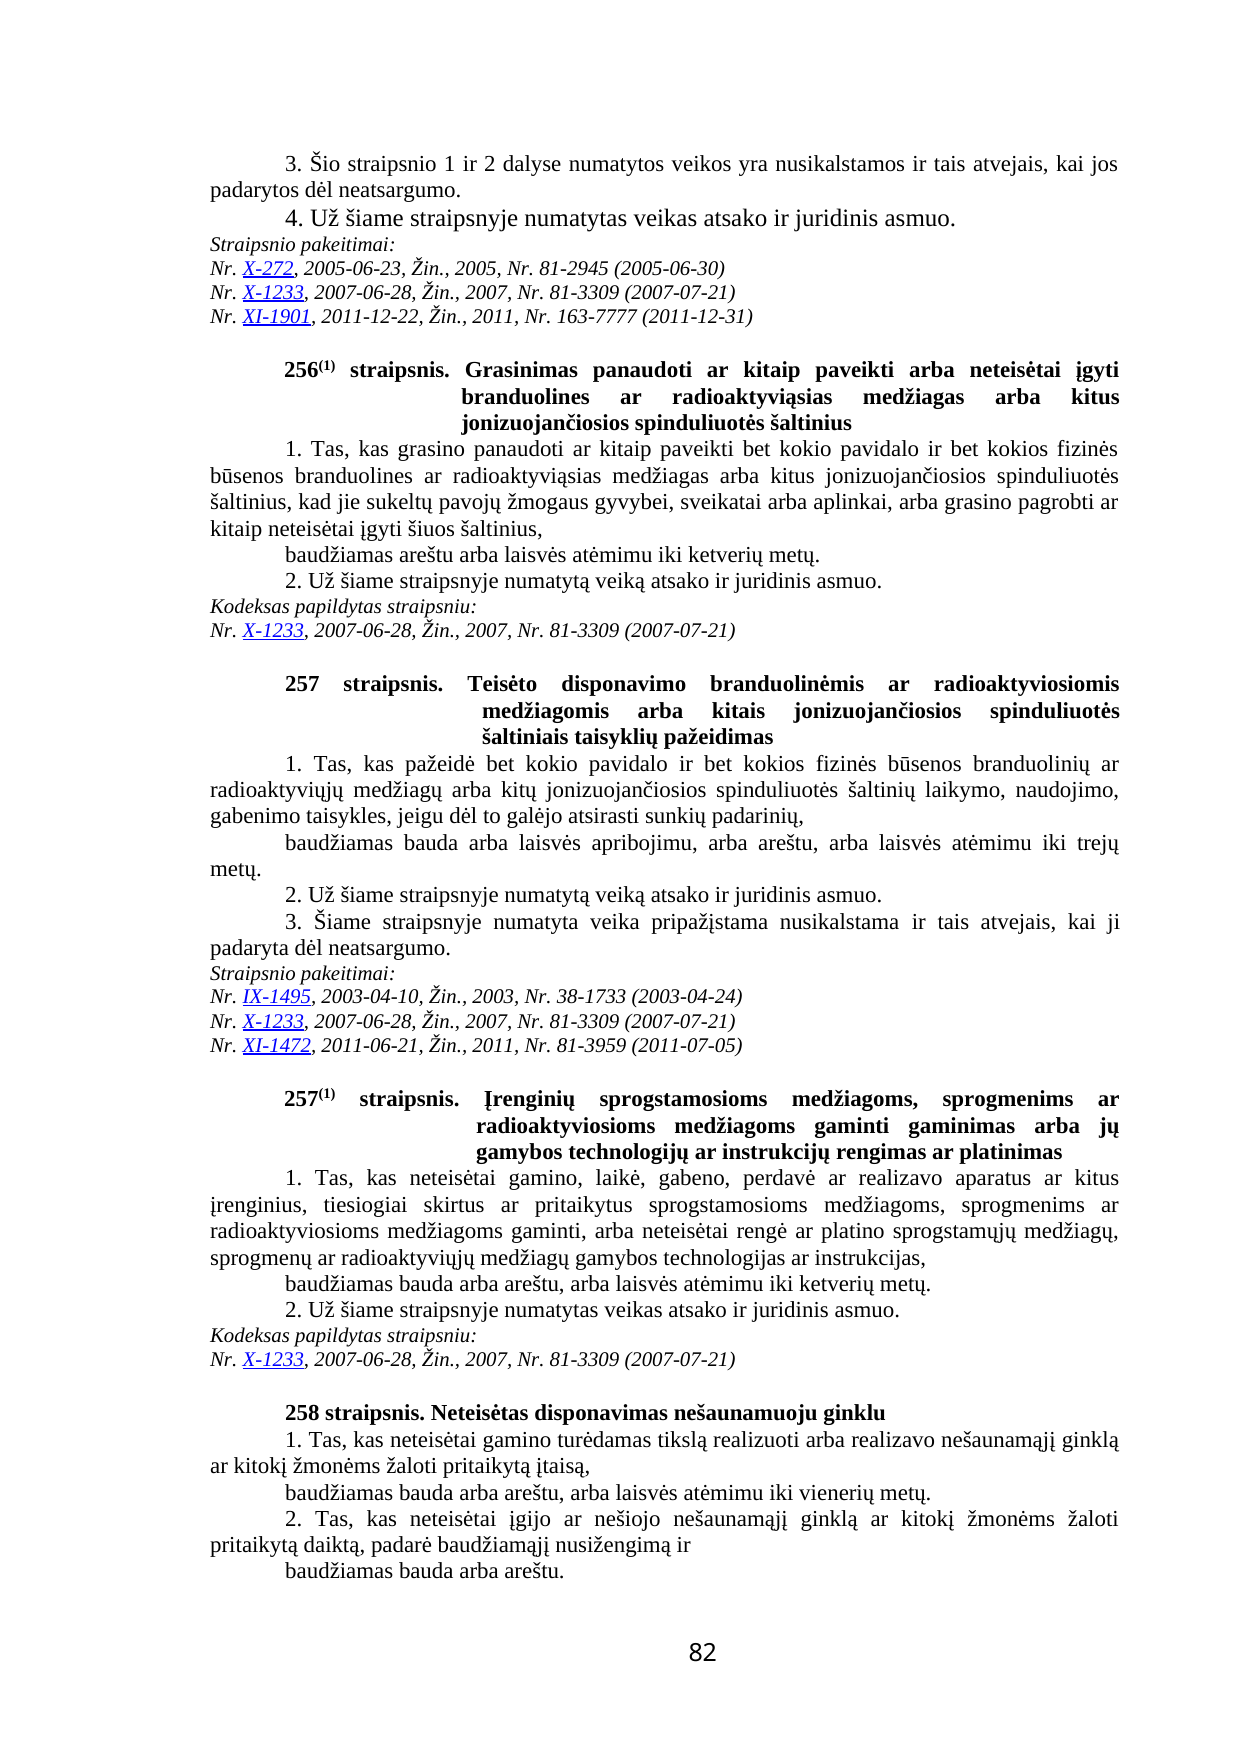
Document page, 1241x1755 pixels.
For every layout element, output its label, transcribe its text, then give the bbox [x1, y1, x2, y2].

text Nr. XI-1472, 2011-06-21, Žin., 2011, Nr. 81-3959 (2011-07-05) [210, 1033, 1120, 1057]
text baudžiamas bauda arba areštu, arba laisvės atėmimu iki vienerių metų. [210, 1478, 1120, 1505]
text 1. Tas, kas neteisėtai gamino turėdamas tikslą realizuoti arba realizavo nešaunamąjį ginklą ar kitokį žmonėms žaloti pritaikytą įtaisą, [210, 1426, 1120, 1478]
text baudžiamas bauda arba laisvės apribojimu, arba areštu, arba laisvės atėmimu iki trejų metų. [210, 829, 1120, 881]
text Straipsnio pakeitimai: [210, 231, 1120, 256]
text baudžiamas bauda arba areštu, arba laisvės atėmimu iki ketverių metų. [210, 1270, 1120, 1296]
text Nr. X-272, 2005-06-23, Žin., 2005, Nr. 81-2945 (2005-06-30) [210, 256, 1120, 279]
text 2. Už šiame straipsnyje numatytą veiką atsako ir juridinis asmuo. [210, 567, 1120, 594]
text Nr. X-1233, 2007-06-28, Žin., 2007, Nr. 81-3309 (2007-07-21) [210, 1347, 1120, 1371]
text 1. Tas, kas pažeidė bet kokio pavidalo ir bet kokios fizinės būsenos branduolinių ar radioaktyviųjų medžiagų arba kitų jonizuojančiosios spinduliuotės šaltinių laikymo, naudojimo, gabenimo taisykles, jeigu dėl to galėjo atsirasti sunkių padarinių, [210, 749, 1120, 829]
text Kodeksas papildytas straipsniu: [210, 594, 1120, 618]
text Nr. X-1233, 2007-06-28, Žin., 2007, Nr. 81-3309 (2007-07-21) [210, 279, 1120, 304]
text 3. Šio straipsnio 1 ir 2 dalyse numatytos veikos yra nusikalstamos ir tais atvejais, kai jos padarytos dėl neatsargumo. [210, 150, 1120, 203]
text 2. Už šiame straipsnyje numatytą veiką atsako ir juridinis asmuo. [210, 881, 1120, 908]
text 1. Tas, kas neteisėtai gamino, laikė, gabeno, perdavė ar realizavo aparatus ar kitus įrenginius, tiesiogiai skirtus ar pritaikytus sprogstamosioms medžiagoms, sprogmenims ar radioaktyviosioms medžiagoms gaminti, arba neteisėtai rengė ar platino sprogstamųjų medžiagų, sprogmenų ar radioaktyviųjų medžiagų gamybos technologijas ar instrukcijas, [210, 1164, 1120, 1270]
text 1. Tas, kas grasino panaudoti ar kitaip paveikti bet kokio pavidalo ir bet kokios fizinės būsenos branduolines ar radioaktyviąsias medžiagas arba kitus jonizuojančiosios spinduliuotės šaltinius, kad jie sukeltų pavojų žmogaus gyvybei, sveikatai arba aplinkai, arba grasino pagrobti ar kitaip neteisėtai įgyti šiuos šaltinius, [210, 436, 1120, 541]
text Straipsnio pakeitimai: [210, 960, 1120, 984]
text 2. Už šiame straipsnyje numatytas veikas atsako ir juridinis asmuo. [210, 1296, 1120, 1323]
text 257 straipsnis. Teisėto disponavimo branduolinėmis ar radioaktyviosiomis medžiagomis arba kitais jonizuojančiosios spinduliuotės šaltiniais taisyklių pažeidimas [285, 671, 1120, 749]
text Nr. XI-1901, 2011-12-22, Žin., 2011, Nr. 163-7777 (2011-12-31) [210, 304, 1120, 328]
text 3. Šiame straipsnyje numatyta veika pripažįstama nusikalstama ir tais atvejais, kai ji padaryta dėl neatsargumo. [210, 908, 1120, 960]
text 256(1) straipsnis. Grasinimas panaudoti ar kitaip paveikti arba neteisėtai įgyti branduolines ar radioaktyviąsias medžiagas arba kitus jonizuojančiosios spinduliuotės šaltinius [284, 356, 1120, 436]
text baudžiamas areštu arba laisvės atėmimu iki ketverių metų. [210, 541, 1120, 567]
text Nr. X-1233, 2007-06-28, Žin., 2007, Nr. 81-3309 (2007-07-21) [210, 1008, 1120, 1033]
text Kodeksas papildytas straipsniu: [210, 1323, 1120, 1347]
text 2. Tas, kas neteisėtai įgijo ar nešiojo nešaunamąjį ginklą ar kitokį žmonėms žaloti pritaikytą daiktą, padarė baudžiamąjį nusižengimą ir [210, 1505, 1120, 1558]
text 258 straipsnis. Neteisėtas disponavimas nešaunamuoju ginklu [210, 1399, 1120, 1426]
text 257(1) straipsnis. Įrenginių sprogstamosioms medžiagoms, sprogmenims ar radioaktyviosioms medžiagoms gaminti gaminimas arba jų gamybos technologijų ar instrukcijų rengimas ar platinimas [284, 1085, 1120, 1164]
text baudžiamas bauda arba areštu. [210, 1558, 1120, 1584]
text Nr. IX-1495, 2003-04-10, Žin., 2003, Nr. 38-1733 (2003-04-24) [210, 984, 1120, 1008]
text 4. Už šiame straipsnyje numatytas veikas atsako ir juridinis asmuo. [210, 203, 1120, 231]
text Nr. X-1233, 2007-06-28, Žin., 2007, Nr. 81-3309 (2007-07-21) [210, 618, 1120, 642]
